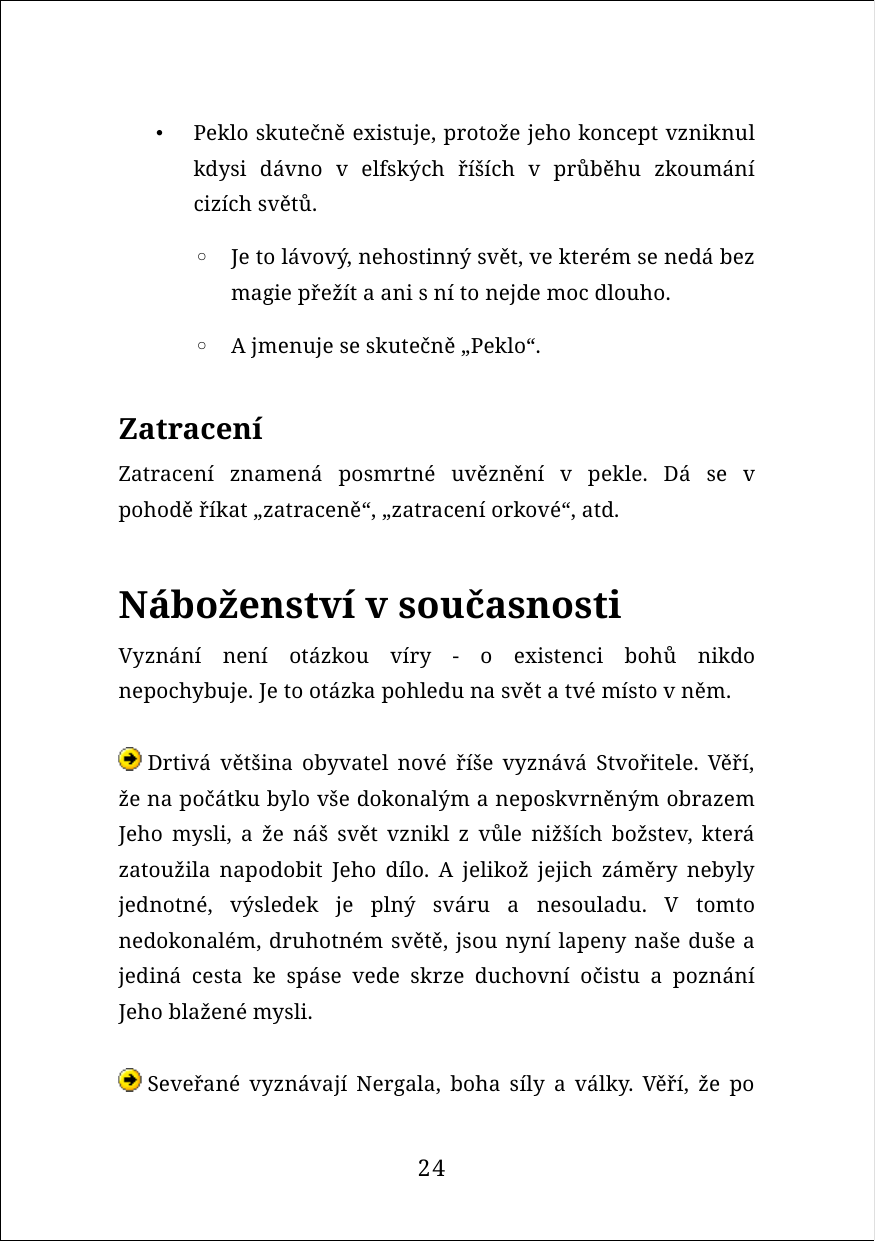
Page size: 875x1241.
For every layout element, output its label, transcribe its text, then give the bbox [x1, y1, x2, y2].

picture [118, 747, 142, 771]
list Peklo skutečně existuje, protože jeho koncept vzniknul kdysi dávno v elfských říších v průběhu zkoumání cizích světů. [156, 118, 756, 218]
list A jmenuje se skutečně „Peklo“. [193, 331, 756, 360]
text Vyznání není otázkou víry - o existenci bohů nikdo nepochybuje. Je to otázka pohledu na svět a tvé místo v něm. Drtivá většina obyvatel nové říše vyznává Stvořitele. Věří, že na počátku bylo vše dokonalým a neposkvrněným obrazem Jeho mysli, a že náš svět vznikl z vůle nižších božstev, která zatoužila napodobit Jeho dílo. A jelikož jejich záměry nebyly jednotné, výsledek je plný sváru a nesouladu. V tomto nedokonalém, druhotném světě, jsou nyní lapeny naše duše a jediná cesta ke spáse vede skrze duchovní očistu a poznání Jeho blažené mysli. Seveřané vyznávají Nergala, boha síly a války. Věří, že po [118, 641, 756, 1098]
picture [118, 1068, 142, 1092]
subtitle Zatracení [118, 408, 756, 448]
list Je to lávový, nehostinný svět, ve kterém se nedá bez magie přežít a ani s ní to nejde moc dlouho. [193, 242, 756, 306]
subtitle Náboženství v současnosti [118, 578, 756, 629]
text Zatracení znamená posmrtné uvěznění v pekle. Dá se v pohodě říkat „zatraceně“, „zatracení orkové“, atd. [118, 459, 756, 523]
